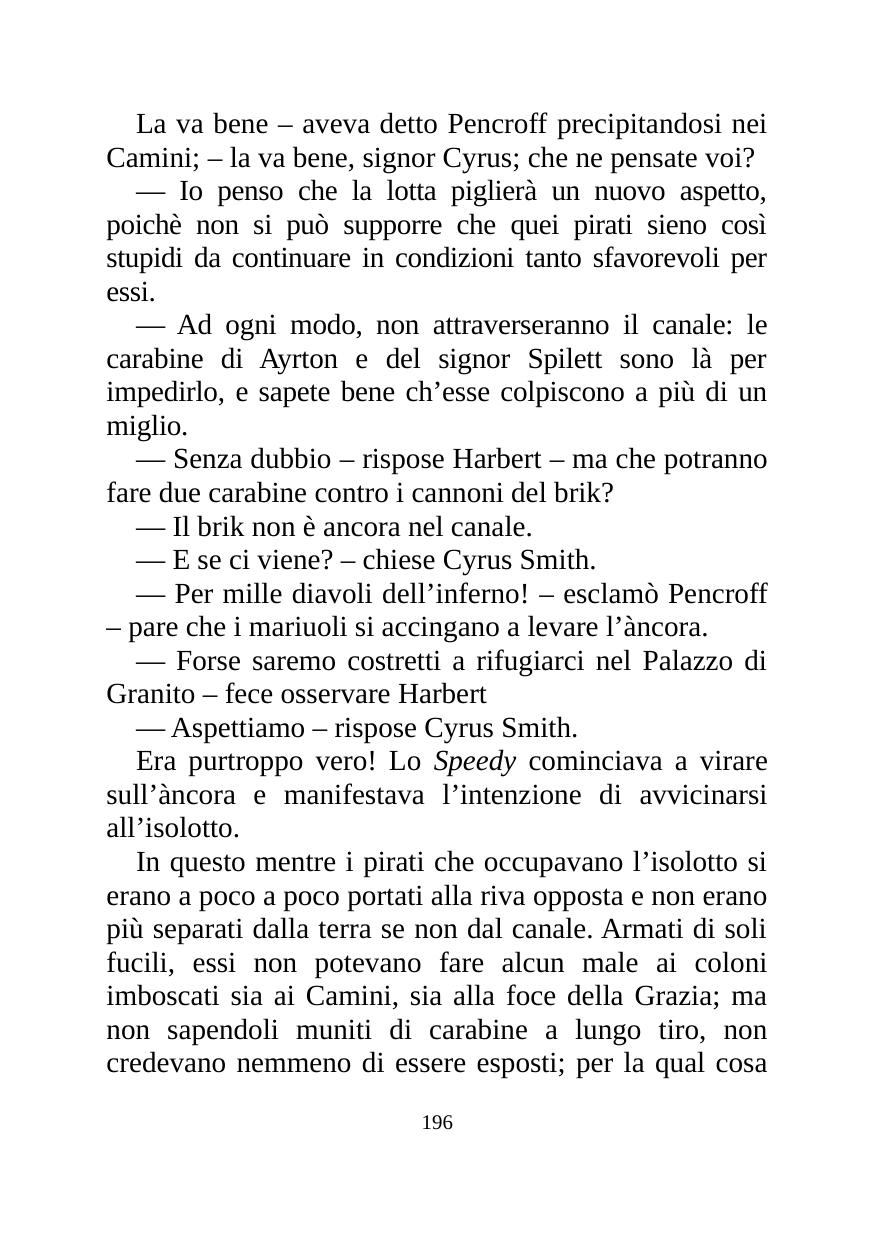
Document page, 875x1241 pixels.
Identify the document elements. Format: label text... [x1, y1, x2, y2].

text — E se ci viene? – chiese Cyrus Smith. [106, 542, 768, 576]
text — Io penso che la lotta piglierà un nuovo aspetto, poichè non si può supporre che quei pirati sieno così stupidi da continuare in condizioni tanto sfavorevoli per essi. [106, 173, 768, 307]
text — Ad ogni modo, non attraverseranno il canale: le carabine di Ayrton e del signor Spilett sono là per impedirlo, e sapete bene ch’esse colpiscono a più di un miglio. [106, 307, 768, 442]
text — Forse saremo costretti a rifugiarci nel Palazzo di Granito – fece osservare Harbert [106, 643, 768, 710]
text — Senza dubbio – rispose Harbert – ma che potranno fare due carabine contro i cannoni del brik? [106, 442, 768, 509]
text Era purtroppo vero! Lo Speedy cominciava a virare sull’àncora e manifestava l’intenzione di avvicinarsi all’isolotto. [106, 743, 768, 844]
text — Il brik non è ancora nel canale. [106, 509, 768, 542]
text La va bene – aveva detto Pencroff precipitandosi nei Camini; – la va bene, signor Cyrus; che ne pensate voi? [106, 106, 768, 173]
text — Per mille diavoli dell’inferno! – esclamò Pencroff – pare che i mariuoli si accingano a levare l’àncora. [106, 576, 768, 643]
text In questo mentre i pirati che occupavano l’isolotto si erano a poco a poco portati alla riva opposta e non erano più separati dalla terra se non dal canale. Armati di soli fucili, essi non potevano fare alcun male ai coloni imboscati sia ai Camini, sia alla foce della Grazia; ma non sapendoli muniti di carabine a lungo tiro, non credevano nemmeno di essere esposti; per la qual cosa [106, 844, 768, 1079]
text — Aspettiamo – rispose Cyrus Smith. [106, 710, 768, 743]
